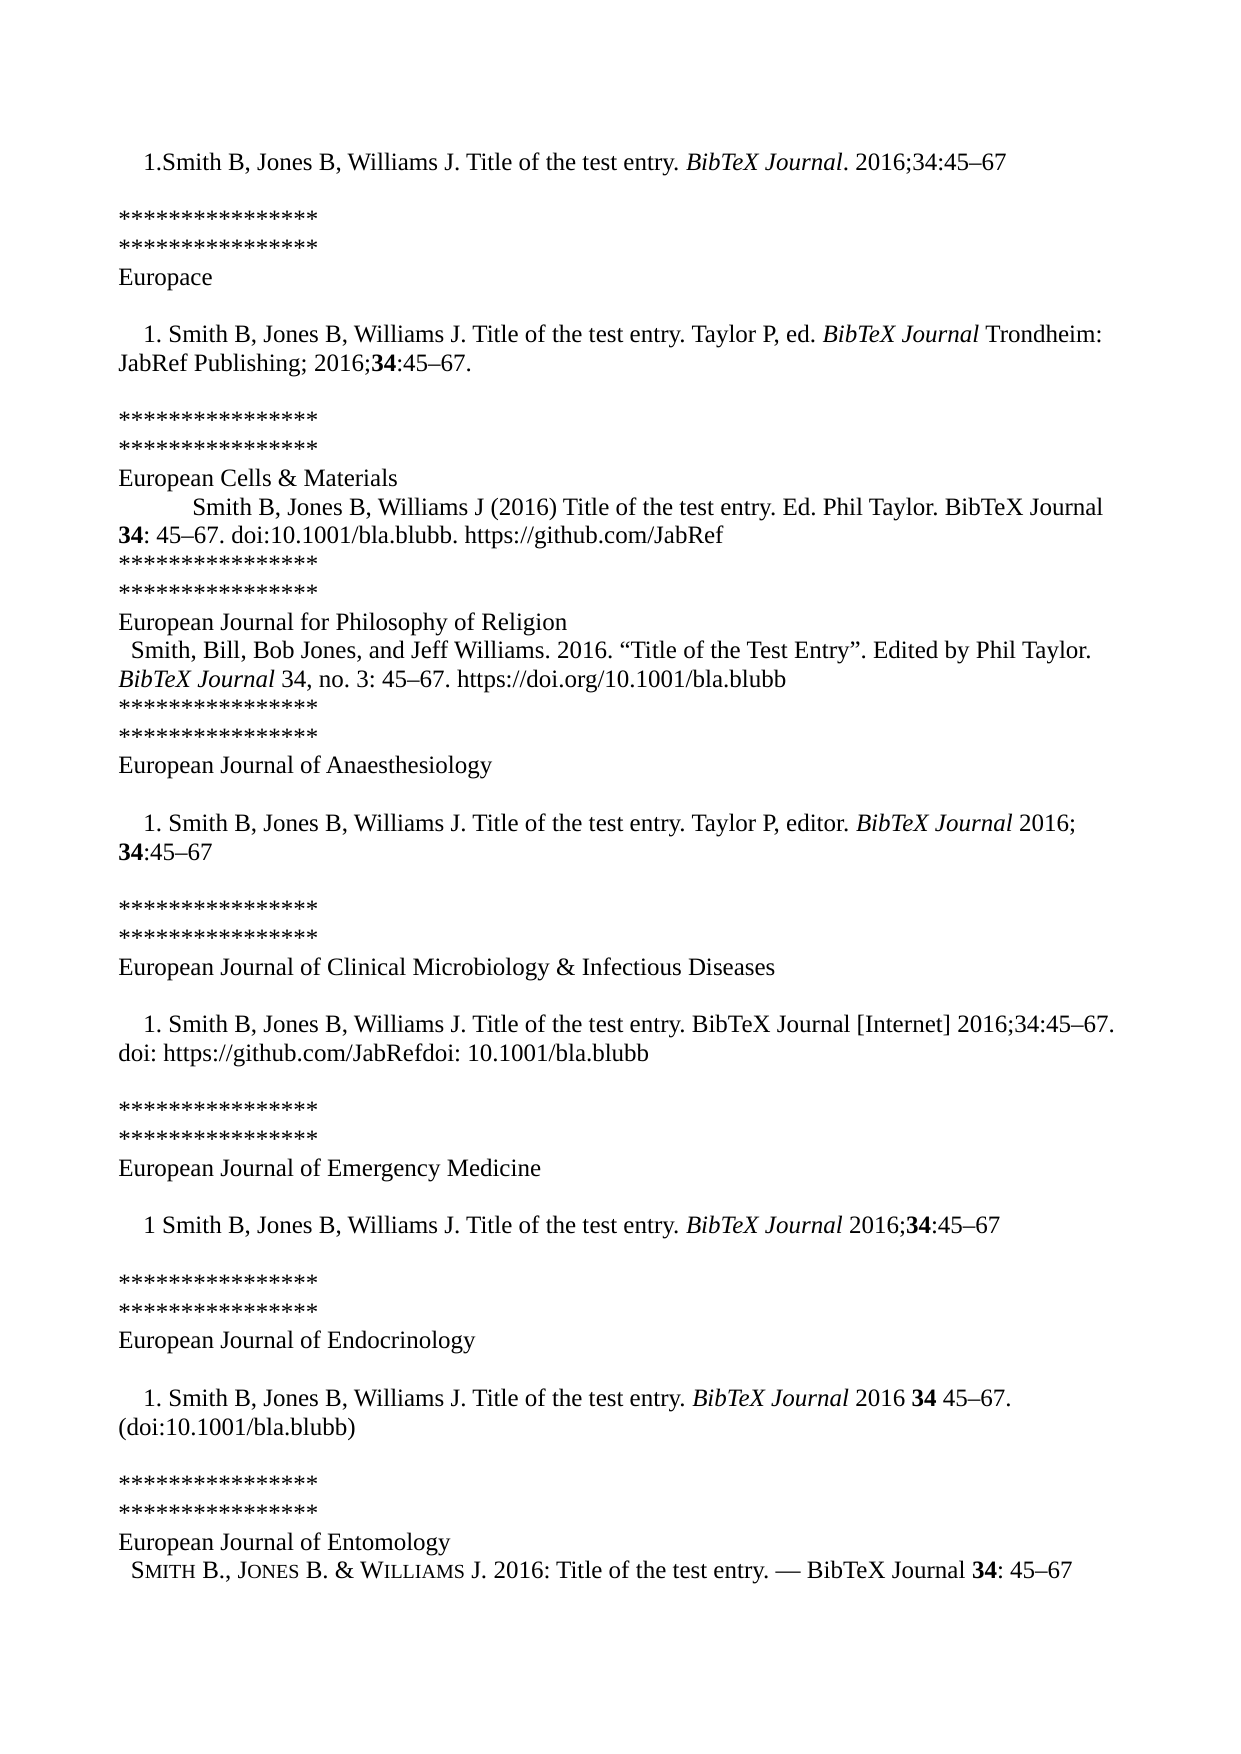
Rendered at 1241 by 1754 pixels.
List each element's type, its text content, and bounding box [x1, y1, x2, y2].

text **************** **************** European Journal of Clinical Microbiology & Infectious Diseases 1. Smith B, Jones B, Williams J. Title of the test entry. BibTeX Journal [Internet] 2016;34:45–67. doi: https://github.com/JabRefdoi: 10.1001/bla.blubb **************** **************** European Journal of Emergency Medicine 1 Smith B, Jones B, Williams J. Title of the test entry. BibTeX Journal 2016;34:45–67 [118, 866, 1122, 1239]
text 1.Smith B, Jones B, Williams J. Title of the test entry. BibTeX Journal. 2016;34:45–67 [118, 118, 1122, 176]
text **************** **************** European Journal of Endocrinology 1. Smith B, Jones B, Williams J. Title of the test entry. BibTeX Journal 2016 34 45–67. (doi:10.1001/bla.blubb) **************** **************** European Journal of Entomology Smith B., Jones B. & Williams J. 2016: Title of the test entry. — BibTeX Journal 34: 45–67 [118, 1239, 1122, 1584]
text **************** **************** Europace 1. Smith B, Jones B, Williams J. Title of the test entry. Taylor P, ed. BibTeX Journal Trondheim: JabRef Publishing; 2016;34:45–67. **************** **************** European Cells & Materials Smith B, Jones B, Williams J (2016) Title of the test entry. Ed. Phil Taylor. BibTeX Journal 34: 45–67. doi:10.1001/bla.blubb. https://github.com/JabRef [118, 176, 1122, 549]
text **************** **************** European Journal of Anaesthesiology 1. Smith B, Jones B, Williams J. Title of the test entry. Taylor P, editor. BibTeX Journal 2016; 34:45–67 [118, 693, 1122, 866]
text **************** **************** European Journal for Philosophy of Religion Smith, Bill, Bob Jones, and Jeff Williams. 2016. “Title of the Test Entry”. Edited by Phil Taylor. BibTeX Journal 34, no. 3: 45–67. https://doi.org/10.1001/bla.blubb [118, 549, 1122, 693]
